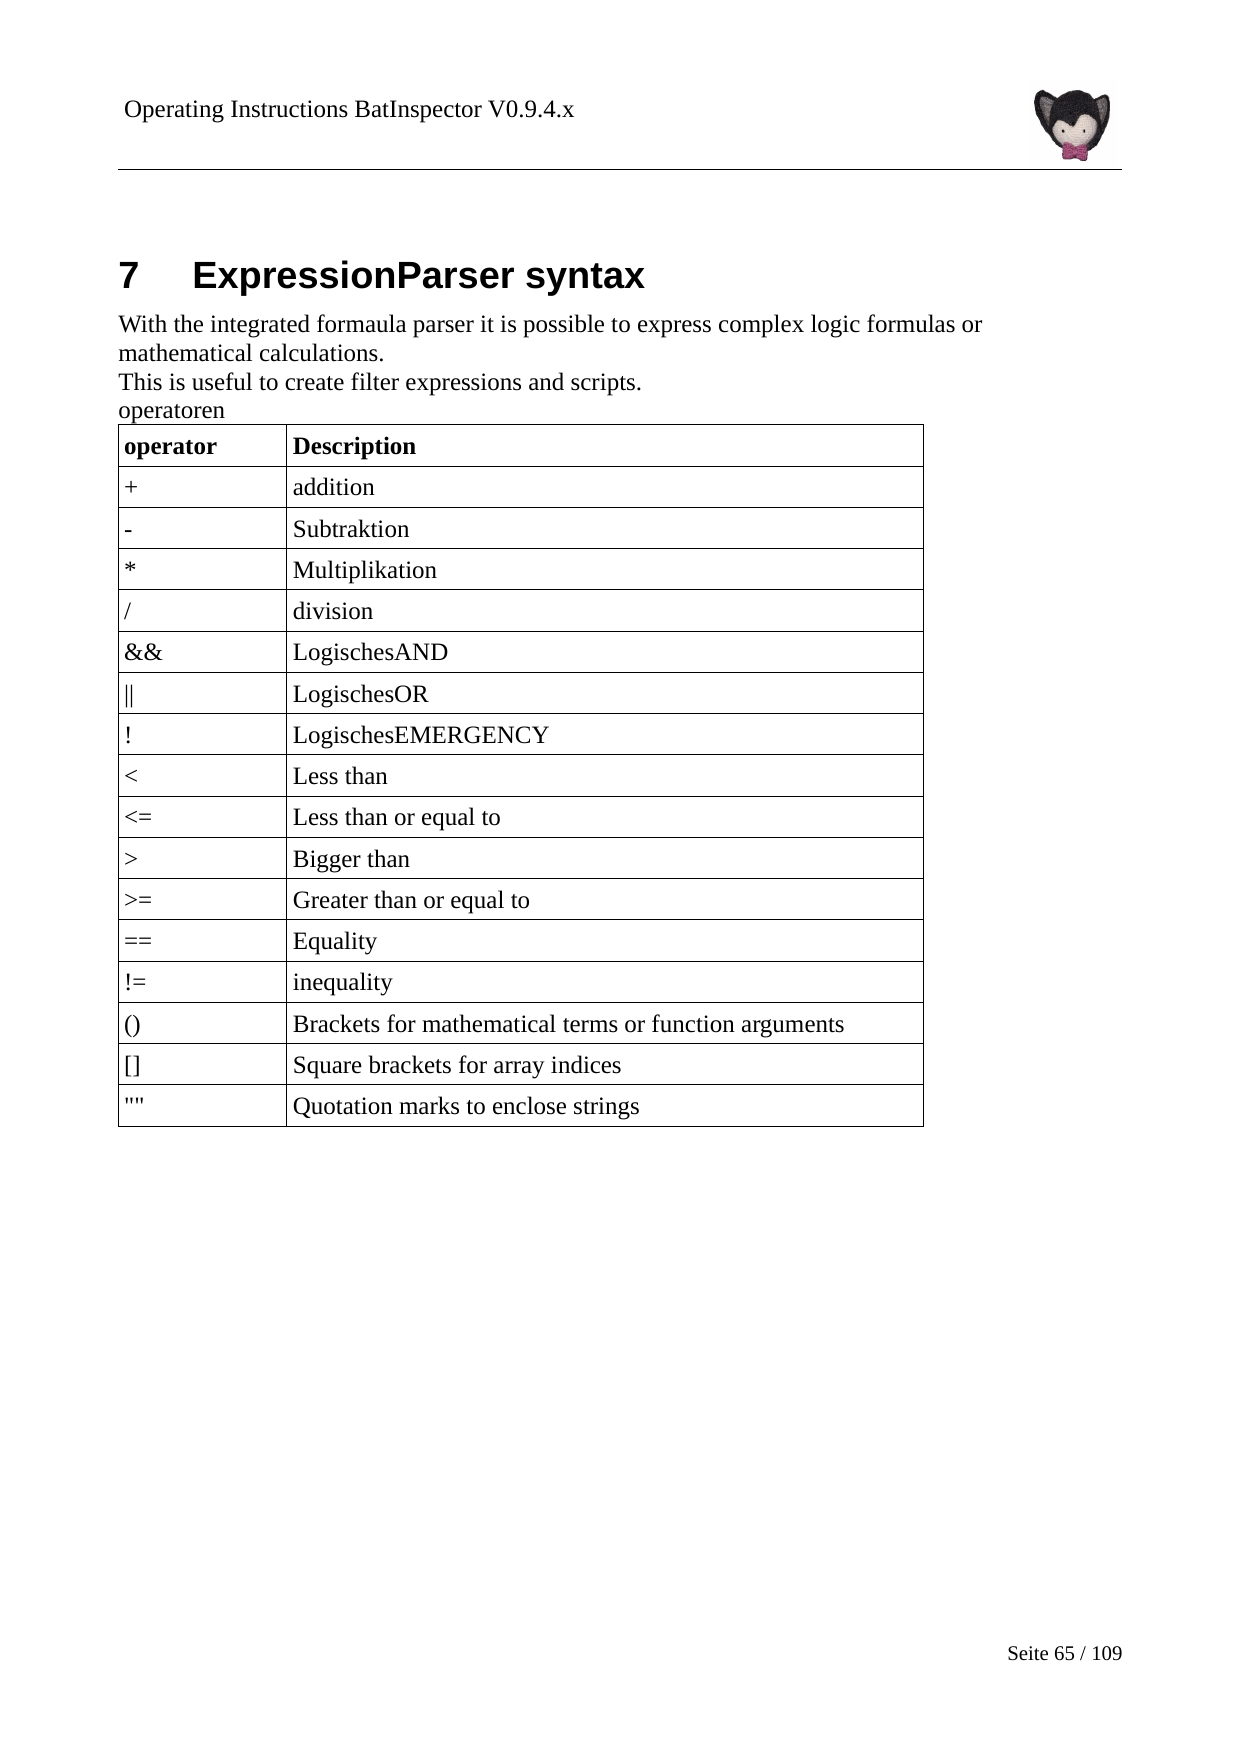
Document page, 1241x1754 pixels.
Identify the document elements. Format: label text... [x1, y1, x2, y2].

table_cell addition [287, 467, 923, 507]
text With the integrated formaula parser it is possible to express complex logic formulas or mathematical calculations. [118, 309, 1122, 367]
table_cell * [119, 549, 286, 589]
table_cell / [119, 590, 286, 631]
table_cell LogischesEMERGENCY [287, 714, 923, 754]
table_cell > [119, 838, 286, 878]
table_cell >= [119, 879, 286, 919]
picture [1030, 80, 1119, 169]
table_cell <= [119, 797, 286, 837]
table_cell + [119, 467, 286, 507]
table_cell Greater than or equal to [287, 879, 923, 919]
table_cell division [287, 590, 923, 631]
table_header operator [119, 425, 286, 466]
table_cell == [119, 920, 286, 961]
text This is useful to create filter expressions and scripts. [118, 367, 1122, 396]
table_cell Square brackets for array indices [287, 1044, 923, 1084]
table_cell LogischesAND [287, 632, 923, 672]
table_cell Subtraktion [287, 508, 923, 548]
subtitle operatoren [118, 396, 1122, 424]
table_cell != [119, 962, 286, 1002]
table_cell inequality [287, 962, 923, 1002]
subtitle ExpressionParser syntax [118, 253, 1122, 297]
table_cell ! [119, 714, 286, 754]
table_cell "" [119, 1085, 286, 1126]
table_cell () [119, 1003, 286, 1043]
table_cell Less than [287, 755, 923, 796]
table_cell LogischesOR [287, 673, 923, 713]
table_cell Equality [287, 920, 923, 961]
table_cell Multiplikation [287, 549, 923, 589]
table_cell Quotation marks to enclose strings [287, 1085, 923, 1126]
table_cell - [119, 508, 286, 548]
table_cell < [119, 755, 286, 796]
table_cell || [119, 673, 286, 713]
table_cell Less than or equal to [287, 797, 923, 837]
table_header Description [287, 425, 923, 466]
table_cell Brackets for mathematical terms or function arguments [287, 1003, 923, 1043]
table_cell [] [119, 1044, 286, 1084]
table_cell Bigger than [287, 838, 923, 878]
table_cell && [119, 632, 286, 672]
